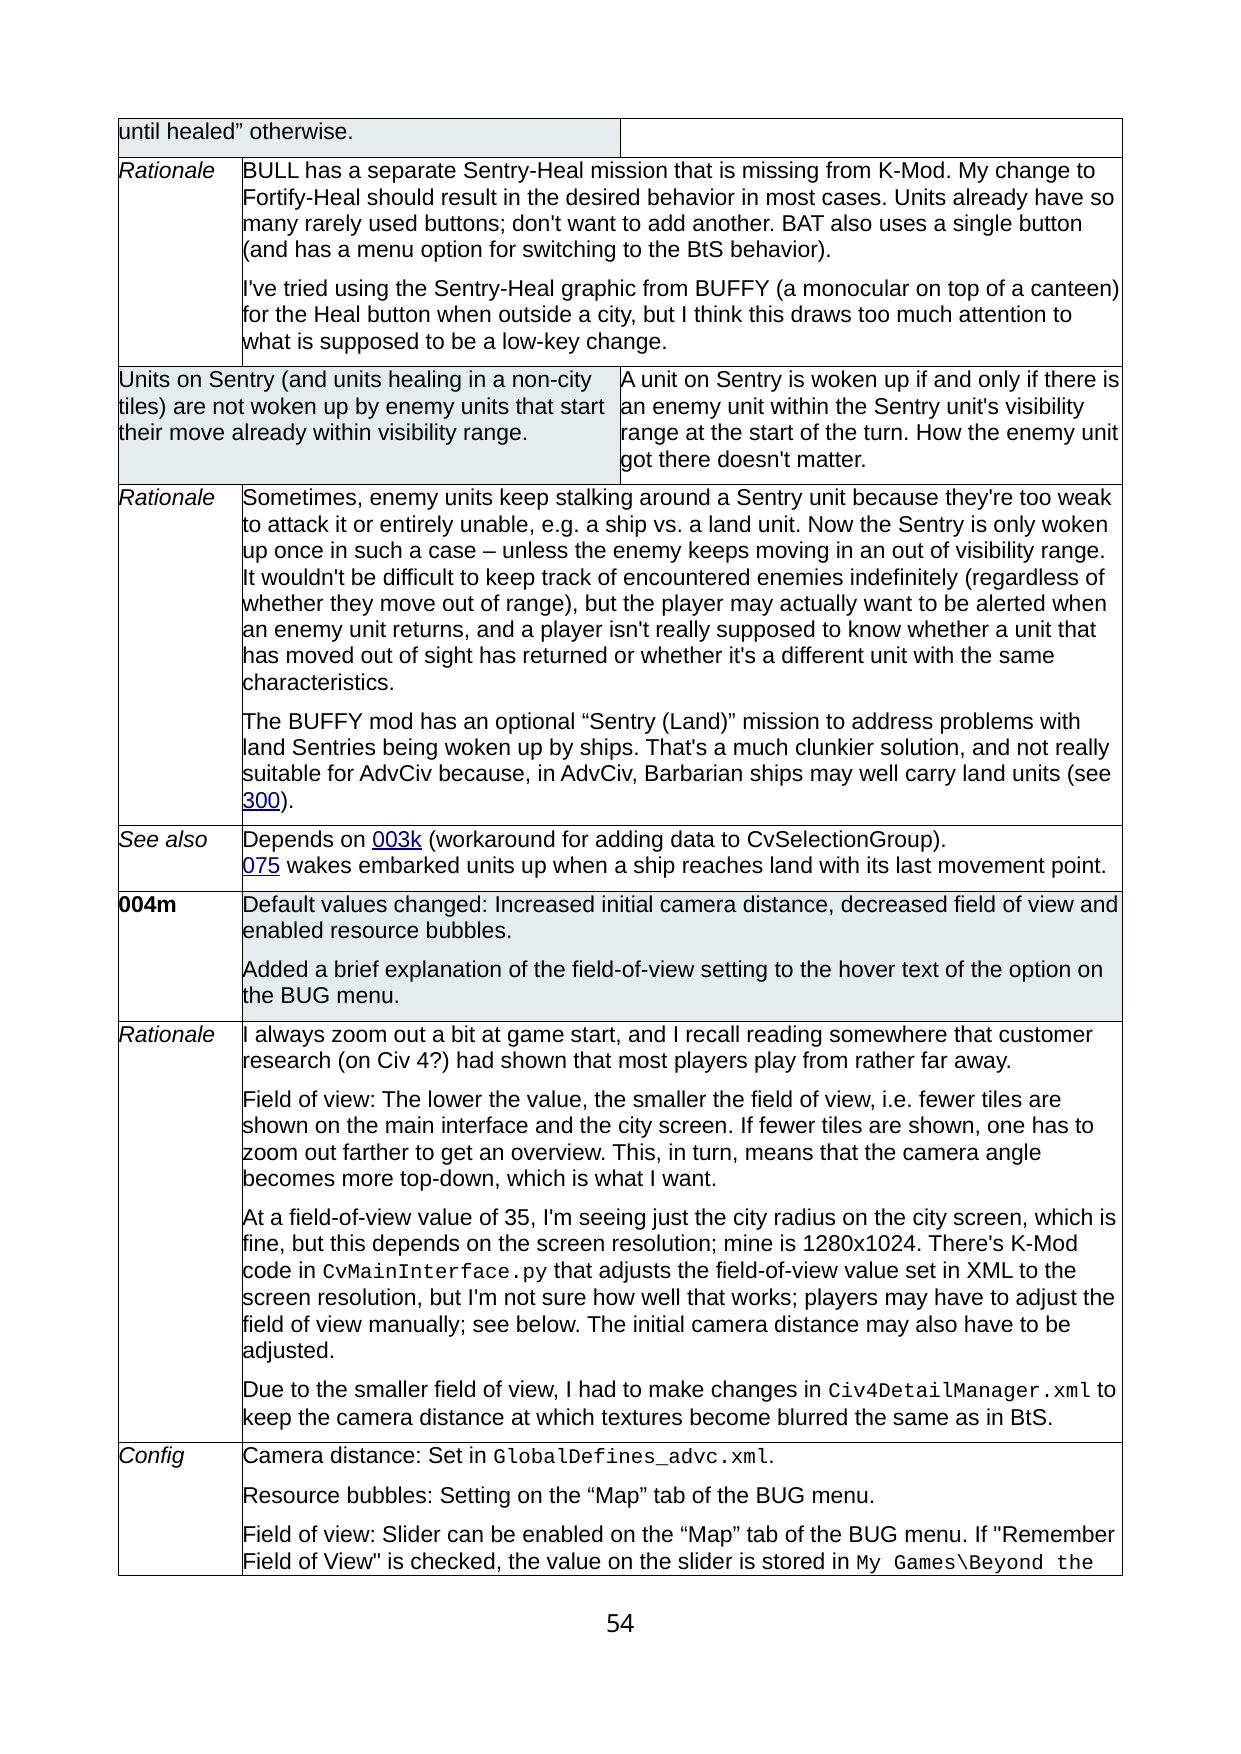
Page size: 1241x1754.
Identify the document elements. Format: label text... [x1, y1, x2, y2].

table_cell Units on Sentry (and units healing in a non-city tiles) are not woken up by enemy units that start their move already within visibility range. [119, 367, 620, 484]
table_cell A unit on Sentry is woken up if and only if there is an enemy unit within the Sentry unit's visibility range at the start of the turn. How the enemy unit got there doesn't matter. [621, 367, 1122, 484]
table_cell Sometimes, enemy units keep stalking around a Sentry unit because they're too weak to attack it or entirely unable, e.g. a ship vs. a land unit. Now the Sentry is only woken up once in such a case – unless the enemy keeps moving in an out of visibility range. It wouldn't be difficult to keep track of encountered enemies indefinitely (regardless of whether they move out of range), but the player may actually want to be alerted when an enemy unit returns, and a player isn't really supposed to know whether a unit that has moved out of sight has returned or whether it's a different unit with the same characteristics. The BUFFY mod has an optional “Sentry (Land)” mission to address problems with land Sentries being woken up by ships. That's a much clunkier solution, and not really suitable for AdvCiv because, in AdvCiv, Barbarian ships may well carry land units (see 300). [243, 485, 1122, 825]
table_cell See also [119, 826, 242, 891]
table_cell I always zoom out a bit at game start, and I recall reading somewhere that customer research (on Civ 4?) had shown that most players play from rather far away. Field of view: The lower the value, the smaller the field of view, i.e. fewer tiles are shown on the main interface and the city screen. If fewer tiles are shown, one has to zoom out farther to get an overview. This, in turn, means that the camera angle becomes more top-down, which is what I want. At a field-of-view value of 35, I'm seeing just the city radius on the city screen, which is fine, but this depends on the screen resolution; mine is 1280x1024. There's K-Mod code in CvMainInterface.py that adjusts the field-of-view value set in XML to the screen resolution, but I'm not sure how well that works; players may have to adjust the field of view manually; see below. The initial camera distance may also have to be adjusted. Due to the smaller field of view, I had to make changes in Civ4DetailManager.xml to keep the camera distance at which textures become blurred the same as in BtS. [243, 1022, 1122, 1442]
table_cell BULL has a separate Sentry-Heal mission that is missing from K-Mod. My change to Fortify-Heal should result in the desired behavior in most cases. Units already have so many rarely used buttons; don't want to add another. BAT also uses a single button (and has a menu option for switching to the BtS behavior). I've tried using the Sentry-Heal graphic from BUFFY (a monocular on top of a canteen) for the Heal button when outside a city, but I think this draws too much attention to what is supposed to be a low-key change. [243, 158, 1122, 366]
table_cell Rationale [119, 1022, 242, 1442]
table_cell Depends on 003k (workaround for adding data to CvSelectionGroup). 075 wakes embarked units up when a ship reaches land with its last movement point. [243, 826, 1122, 891]
table_cell Rationale [119, 485, 242, 825]
table_cell Config [119, 1443, 242, 1575]
table_cell Rationale [119, 158, 242, 366]
table_cell Default values changed: Increased initial camera distance, decreased field of view and enabled resource bubbles. Added a brief explanation of the field-of-view setting to the hover text of the option on the BUG menu. [243, 892, 1122, 1021]
table_cell Camera distance: Set in GlobalDefines_advc.xml. Resource bubbles: Setting on the “Map” tab of the BUG menu. Field of view: Slider can be enabled on the “Map” tab of the BUG menu. If "Remember Field of View" is checked, the value on the slider is stored in My Games\Beyond the [243, 1443, 1122, 1575]
table_cell [621, 119, 1122, 157]
table_cell 004m [119, 892, 242, 1021]
table_cell until healed” otherwise. [119, 119, 620, 157]
